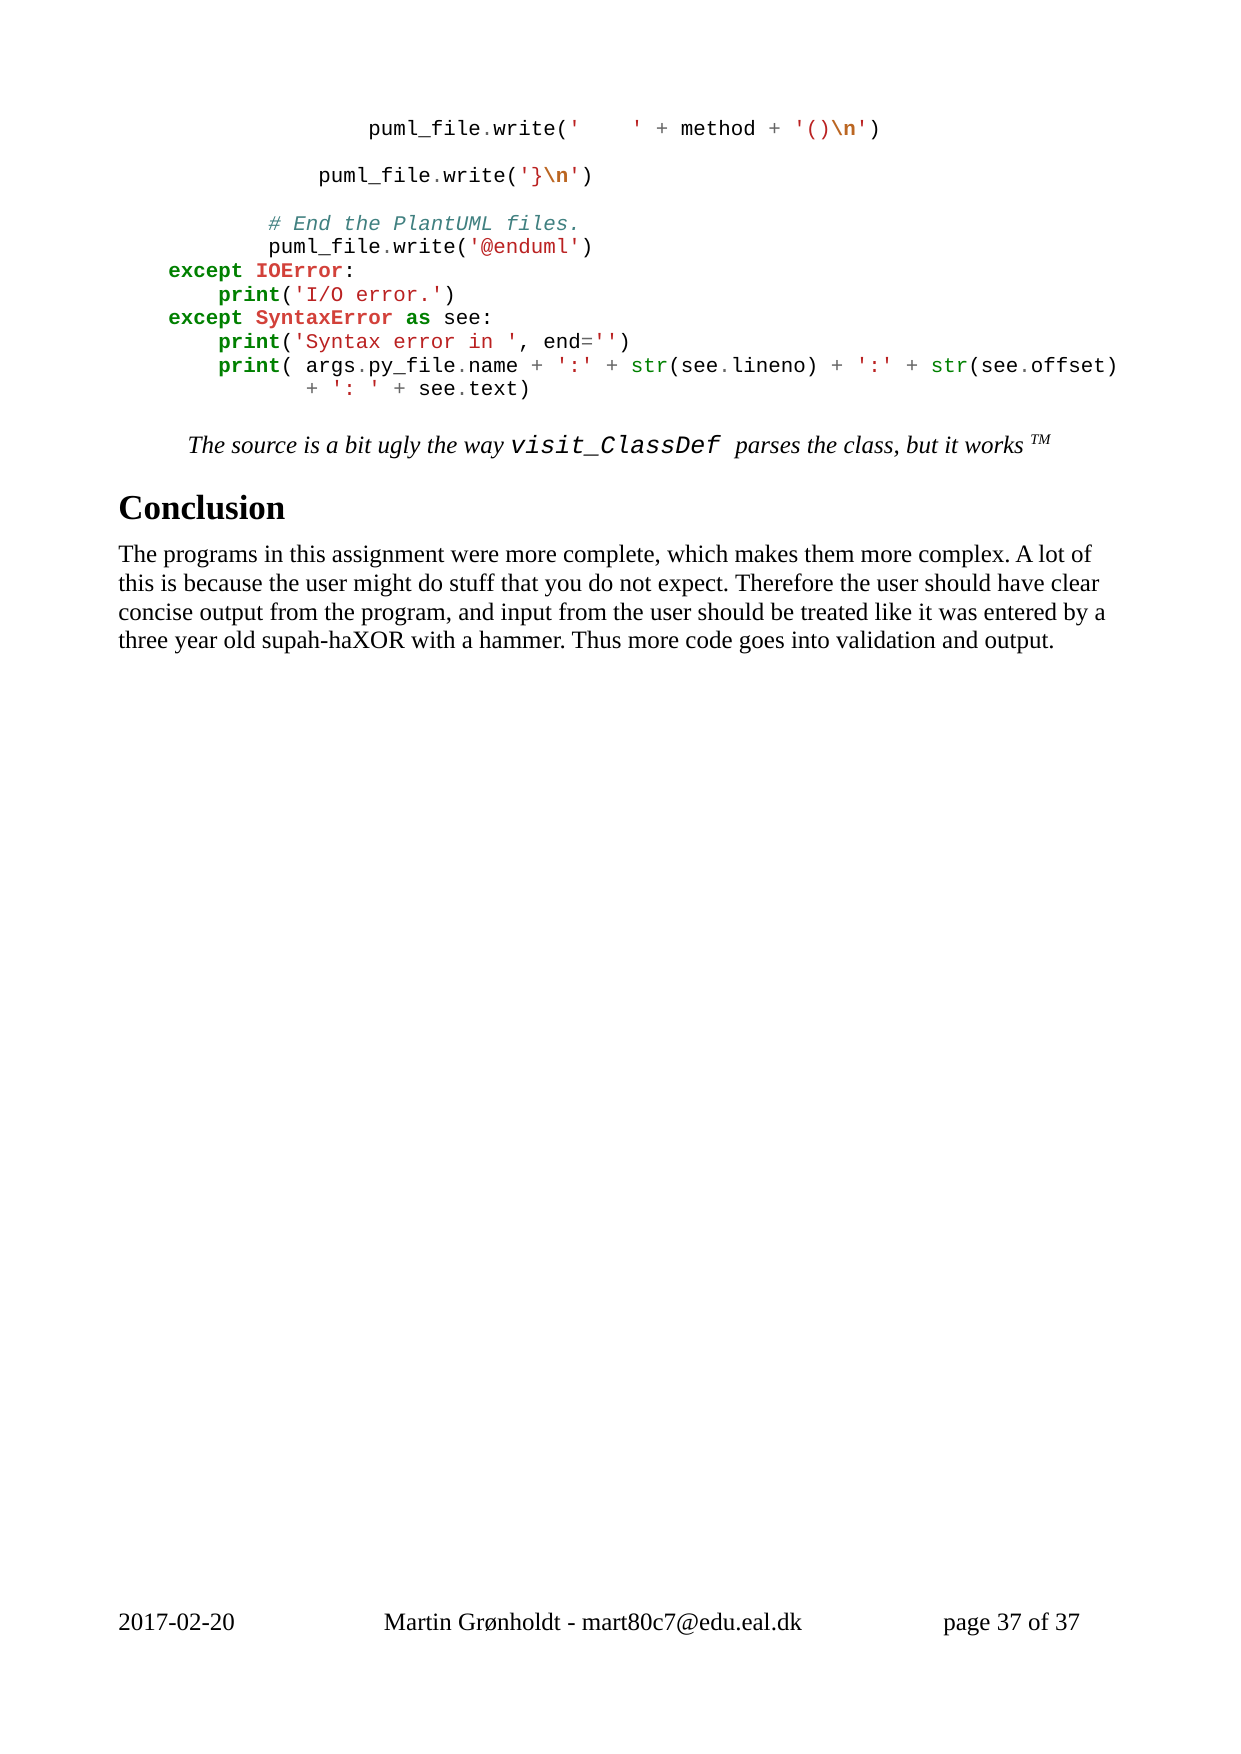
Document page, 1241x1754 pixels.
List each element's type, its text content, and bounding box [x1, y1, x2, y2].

text except IOError: [118, 260, 1122, 284]
subtitle Conclusion [118, 486, 1122, 527]
text print('I/O error.') [118, 284, 1122, 307]
text except SyntaxError as see: [118, 307, 1122, 331]
text print( args.py_file.name + ':' + str(see.lineno) + ':' + str(see.offset) [118, 354, 1122, 378]
text puml_file.write(' ' + method + '()\n') [118, 118, 1122, 142]
text puml_file.write('@enduml') [118, 236, 1122, 260]
text The source is a bit ugly the way visit_ClassDef parses the class, but it works TM [118, 431, 1122, 461]
text puml_file.write('}\n') [118, 165, 1122, 189]
text + ': ' + see.text) [118, 378, 1122, 402]
text print('Syntax error in ', end='') [118, 331, 1122, 354]
text # End the PlantUML files. [118, 213, 1122, 236]
text The programs in this assignment were more complete, which makes them more complex. A lot of this is because the user might do stuff that you do not expect. Therefore the user should have clear concise output from the program, and input from the user should be treated like it was entered by a three year old supah-haXOR with a hammer. Thus more code goes into validation and output. [118, 539, 1122, 654]
